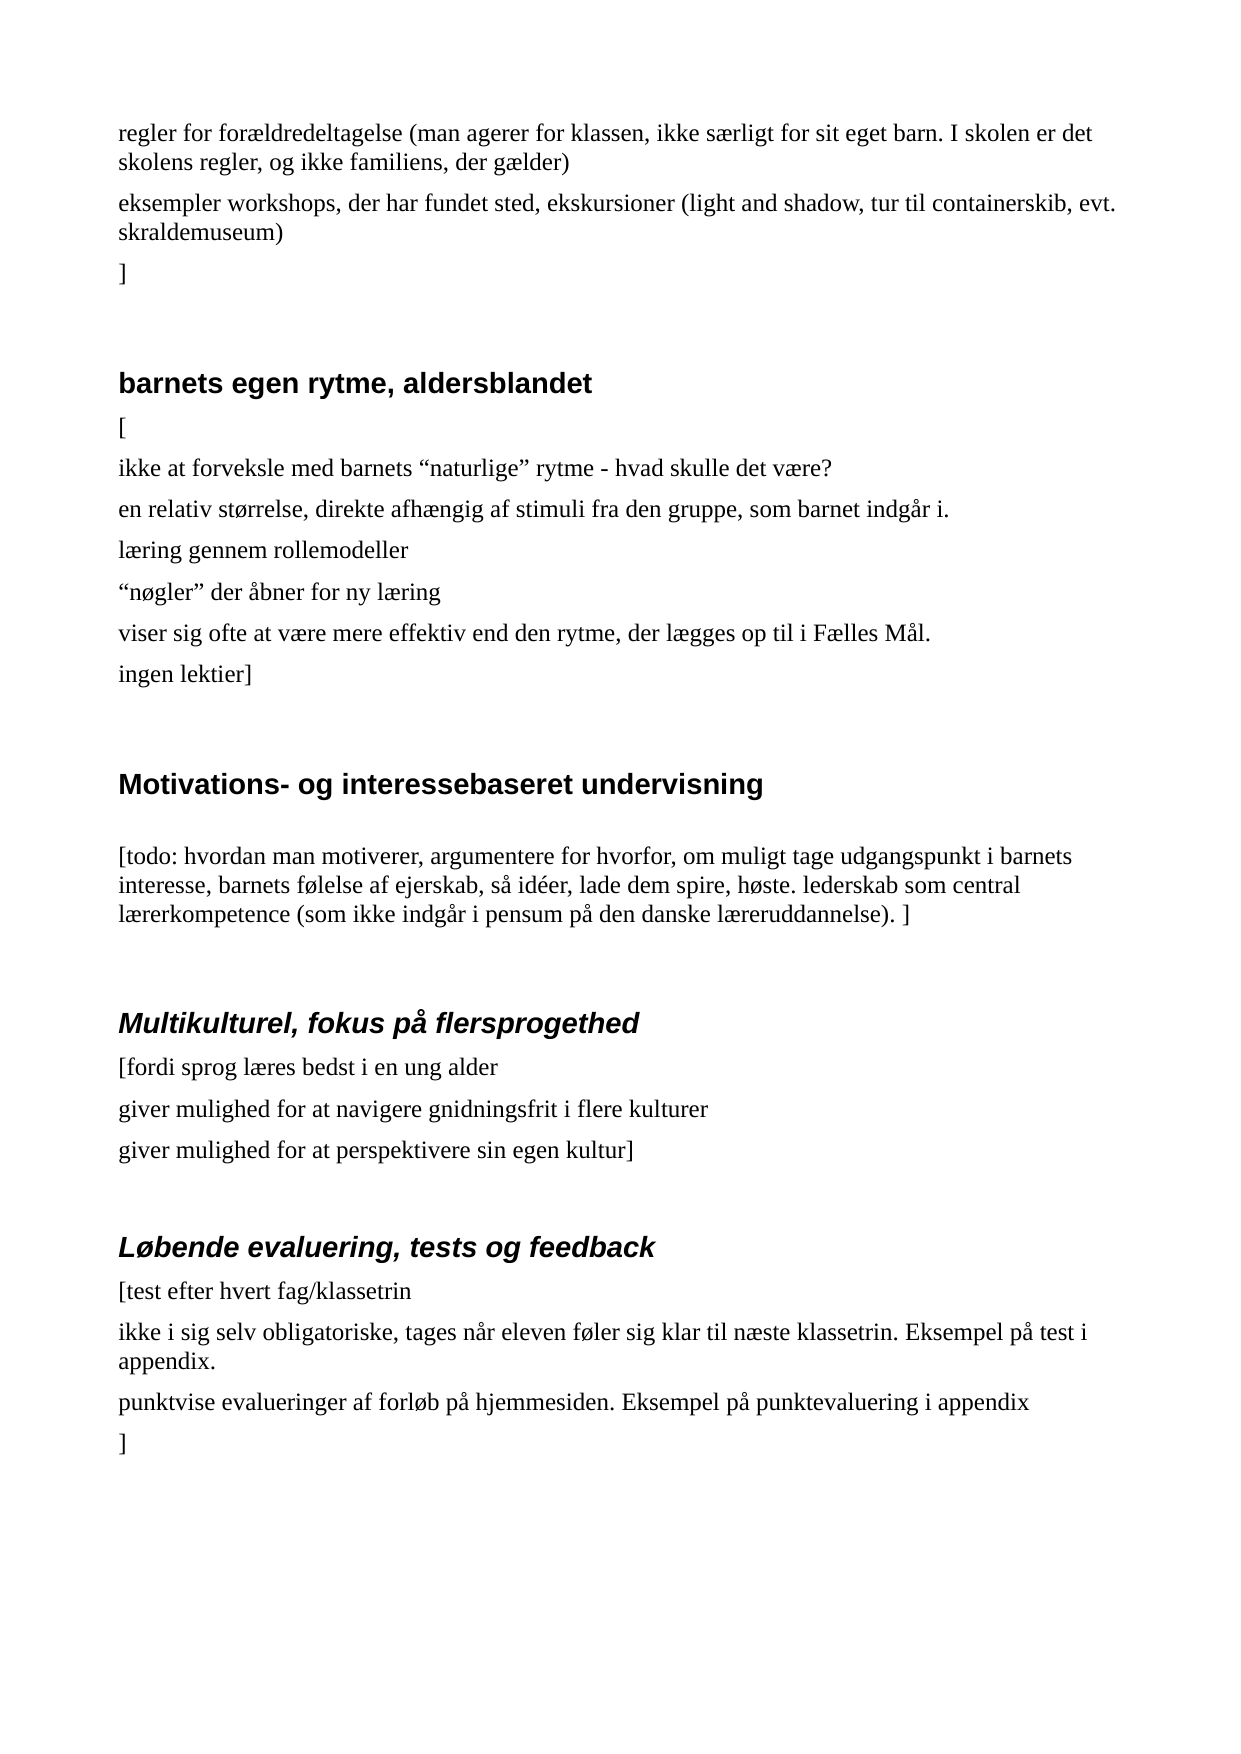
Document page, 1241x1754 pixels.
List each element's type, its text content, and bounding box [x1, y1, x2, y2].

text ] [118, 1428, 1122, 1457]
subtitle barnets egen rytme, aldersblandet [118, 366, 1122, 399]
text punktvise evalueringer af forløb på hjemmesiden. Eksempel på punktevaluering i appendix [118, 1387, 1122, 1416]
text ingen lektier] [118, 659, 1122, 688]
text ikke at forveksle med barnets “naturlige” rytme - hvad skulle det være? [118, 453, 1122, 482]
text [fordi sprog læres bedst i en ung alder [118, 1052, 1122, 1081]
text giver mulighed for at navigere gnidningsfrit i flere kulturer [118, 1094, 1122, 1122]
subtitle Motivations- og interessebaseret undervisning [118, 767, 1122, 800]
text eksempler workshops, der har fundet sted, ekskursioner (light and shadow, tur til containerskib, evt. skraldemuseum) [118, 188, 1122, 246]
text ] [118, 258, 1122, 287]
text giver mulighed for at perspektivere sin egen kultur] [118, 1135, 1122, 1164]
subtitle Løbende evaluering, tests og feedback [118, 1230, 1122, 1263]
text ikke i sig selv obligatoriske, tages når eleven føler sig klar til næste klassetrin. Eksempel på test i appendix. [118, 1317, 1122, 1375]
subtitle Multikulturel, fokus på flersprogethed [118, 1006, 1122, 1040]
text en relativ størrelse, direkte afhængig af stimuli fra den gruppe, som barnet indgår i. [118, 494, 1122, 523]
text [test efter hvert fag/klassetrin [118, 1276, 1122, 1305]
text “nøgler” der åbner for ny læring [118, 577, 1122, 605]
text viser sig ofte at være mere effektiv end den rytme, der lægges op til i Fælles Mål. [118, 618, 1122, 647]
text læring gennem rollemodeller [118, 535, 1122, 564]
text regler for forældredeltagelse (man agerer for klassen, ikke særligt for sit eget barn. I skolen er det skolens regler, og ikke familiens, der gælder) [118, 118, 1122, 176]
text [ [118, 412, 1122, 440]
text [todo: hvordan man motiverer, argumentere for hvorfor, om muligt tage udgangspunkt i barnets interesse, barnets følelse af ejerskab, så idéer, lade dem spire, høste. lederskab som central lærerkompetence (som ikke indgår i pensum på den danske læreruddannelse). ] [118, 813, 1122, 928]
